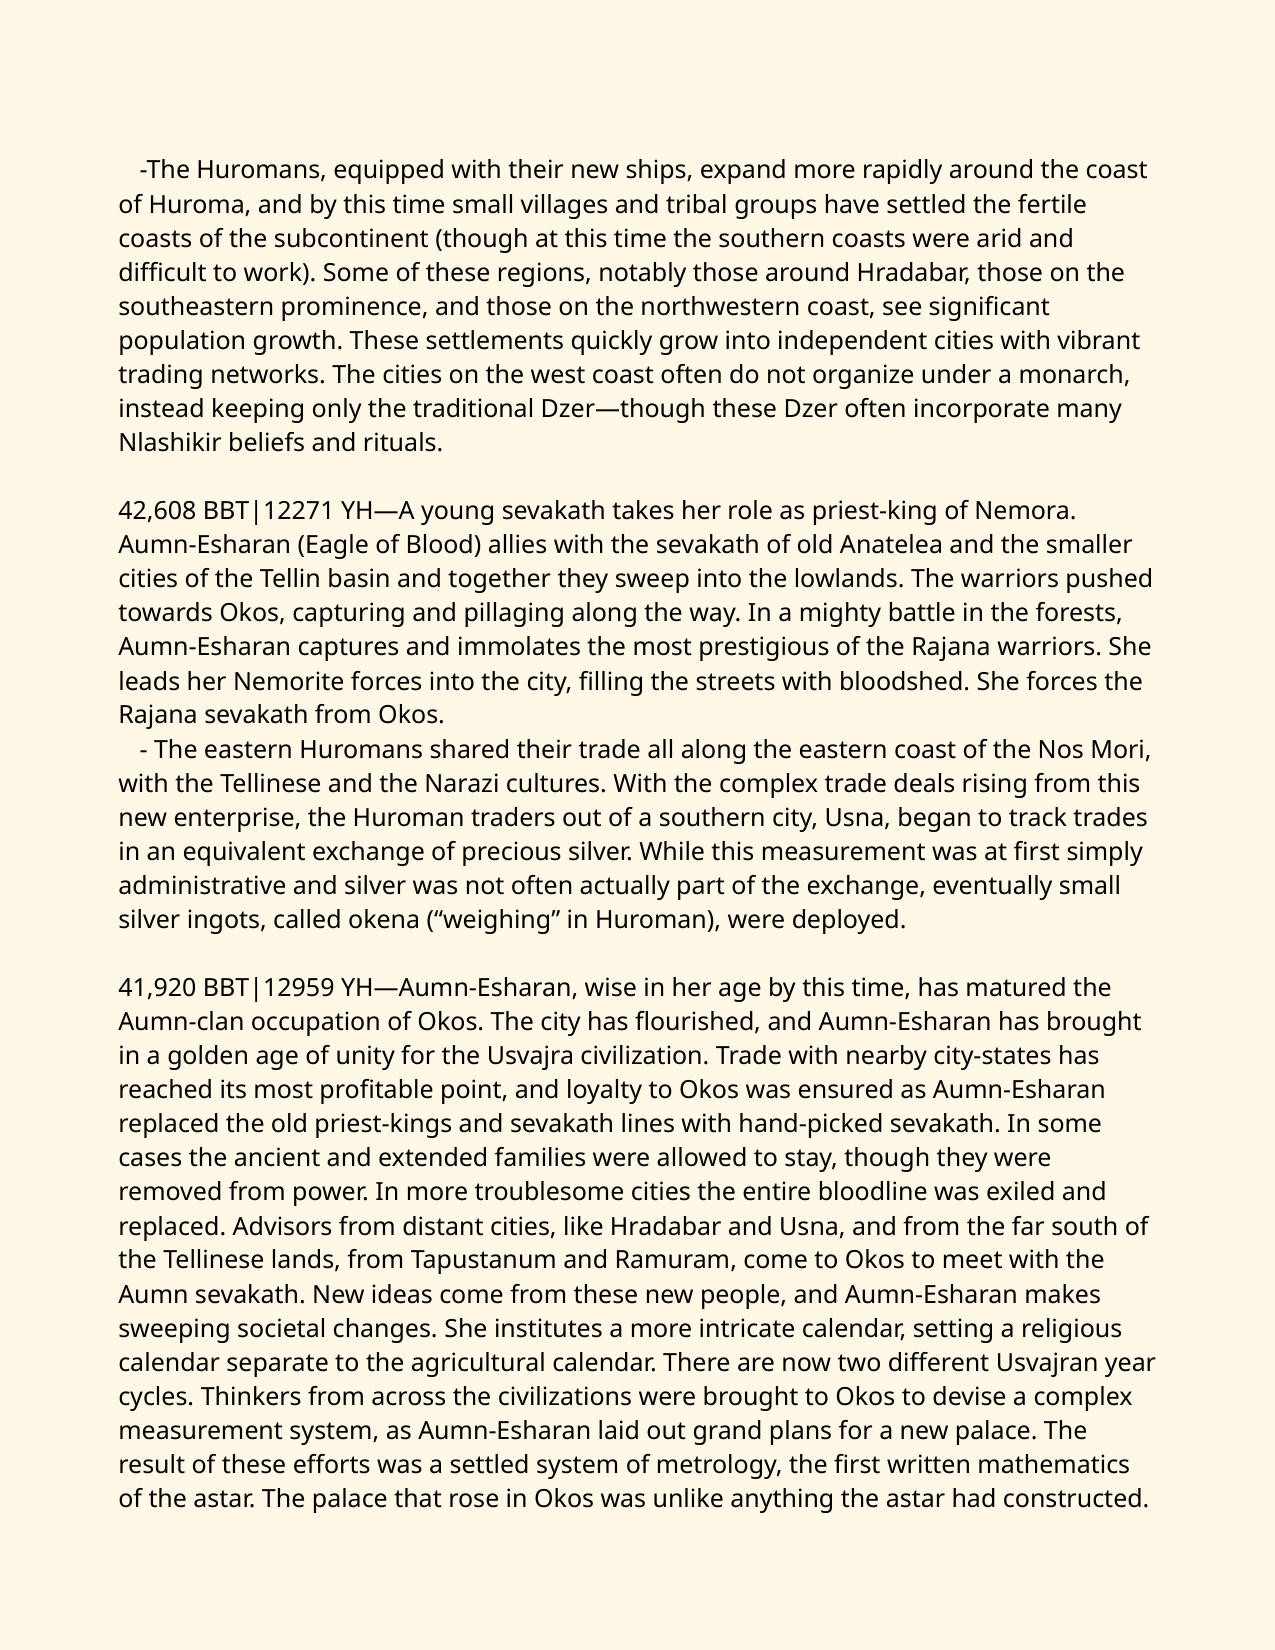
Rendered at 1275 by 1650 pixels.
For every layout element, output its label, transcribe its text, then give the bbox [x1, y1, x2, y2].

text -The Huromans, equipped with their new ships, expand more rapidly around the coast of Huroma, and by this time small villages and tribal groups have settled the fertile coasts of the subcontinent (though at this time the southern coasts were arid and difficult to work). Some of these regions, notably those around Hradabar, those on the southeastern prominence, and those on the northwestern coast, see significant population growth. These settlements quickly grow into independent cities with vibrant trading networks. The cities on the west coast often do not organize under a monarch, instead keeping only the traditional Dzer—though these Dzer often incorporate many Nlashikir beliefs and rituals. [118, 152, 1157, 459]
text 41,920 BBT|12959 YH—Aumn-Esharan, wise in her age by this time, has matured the Aumn-clan occupation of Okos. The city has flourished, and Aumn-Esharan has brought in a golden age of unity for the Usvajra civilization. Trade with nearby city-states has reached its most profitable point, and loyalty to Okos was ensured as Aumn-Esharan replaced the old priest-kings and sevakath lines with hand-picked sevakath. In some cases the ancient and extended families were allowed to stay, though they were removed from power. In more troublesome cities the entire bloodline was exiled and replaced. Advisors from distant cities, like Hradabar and Usna, and from the far south of the Tellinese lands, from Tapustanum and Ramuram, come to Okos to meet with the Aumn sevakath. New ideas come from these new people, and Aumn-Esharan makes sweeping societal changes. She institutes a more intricate calendar, setting a religious calendar separate to the agricultural calendar. There are now two different Usvajran year cycles. Thinkers from across the civilizations were brought to Okos to devise a complex measurement system, as Aumn-Esharan laid out grand plans for a new palace. The result of these efforts was a settled system of metrology, the first written mathematics of the astar. The palace that rose in Okos was unlike anything the astar had constructed. [118, 970, 1157, 1515]
text 42,608 BBT|12271 YH—A young sevakath takes her role as priest-king of Nemora. Aumn-Esharan (Eagle of Blood) allies with the sevakath of old Anatelea and the smaller cities of the Tellin basin and together they sweep into the lowlands. The warriors pushed towards Okos, capturing and pillaging along the way. In a mighty battle in the forests, Aumn-Esharan captures and immolates the most prestigious of the Rajana warriors. She leads her Nemorite forces into the city, filling the streets with bloodshed. She forces the Rajana sevakath from Okos. [118, 493, 1157, 731]
text - The eastern Huromans shared their trade all along the eastern coast of the Nos Mori, with the Tellinese and the Narazi cultures. With the complex trade deals rising from this new enterprise, the Huroman traders out of a southern city, Usna, began to track trades in an equivalent exchange of precious silver. While this measurement was at first simply administrative and silver was not often actually part of the exchange, eventually small silver ingots, called okena (“weighing” in Huroman), were deployed. [118, 731, 1157, 936]
